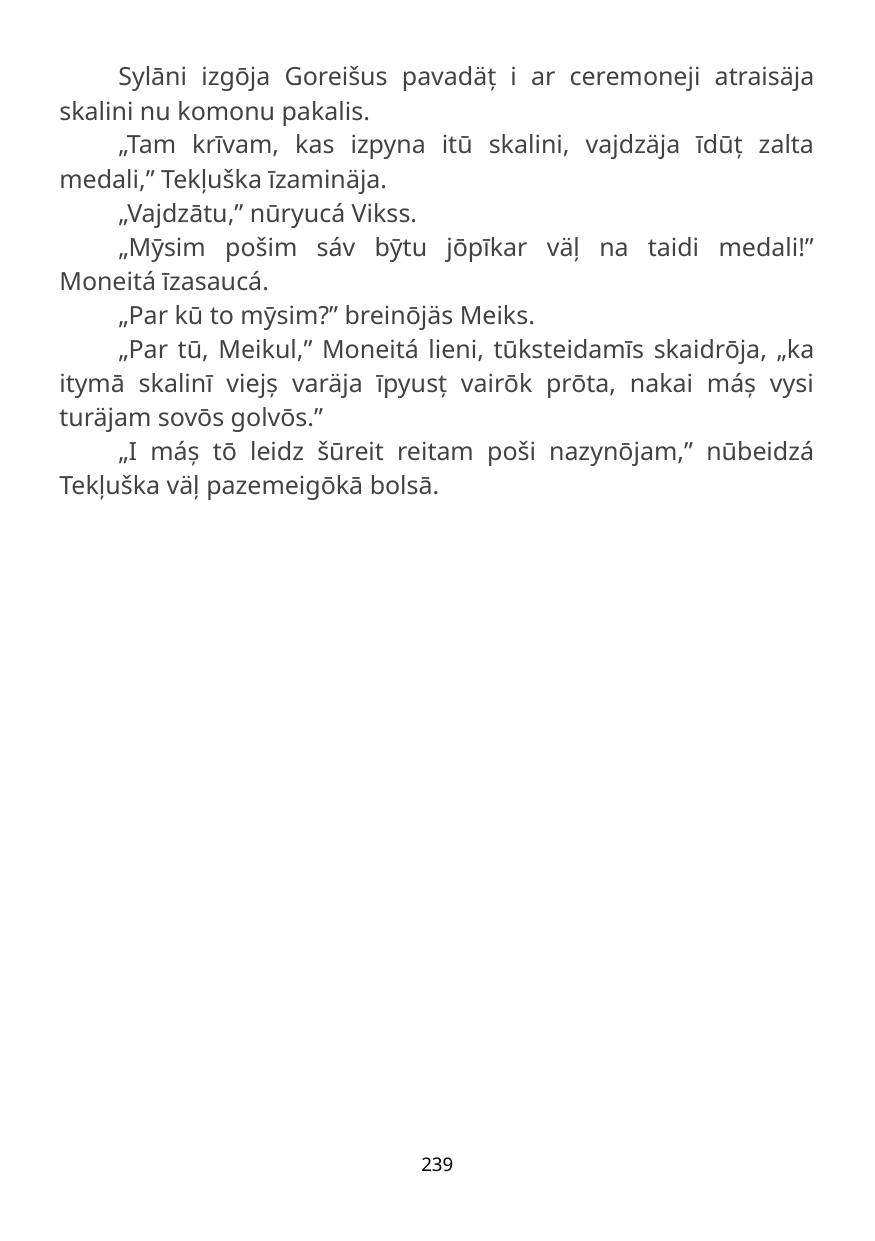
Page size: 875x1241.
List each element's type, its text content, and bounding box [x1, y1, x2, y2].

text „Par kū to mȳsim?” breinōjäs Meiks. [59, 297, 815, 332]
text „Mȳsim pošim sáv bȳtu jōpīkar väļ na taidi medali!” Moneitá īzasaucá. [59, 229, 815, 297]
text „Tam krīvam, kas izpyna itū skalini, vajdzäja īdūț zalta medali,” Tekļuška īzaminäja. [59, 127, 815, 195]
text „I máș tō leidz šūreit reitam poši nazynōjam,” nūbeidzá Tekļuška väļ pazemeigōkā bolsā. [59, 434, 815, 502]
text „Vajdzātu,” nūryucá Vikss. [59, 195, 815, 229]
text Sylāni izgōja Goreišus pavadäț i ar ceremoneji atraisäja skalini nu komonu pakalis. [59, 59, 815, 127]
text „Par tū, Meikul,” Moneitá lieni, tūksteidamīs skaidrōja, „ka itymā skalinī viejș varäja īpyusț vairōk prōta, nakai máș vysi turäjam sovōs golvōs.” [59, 332, 815, 434]
